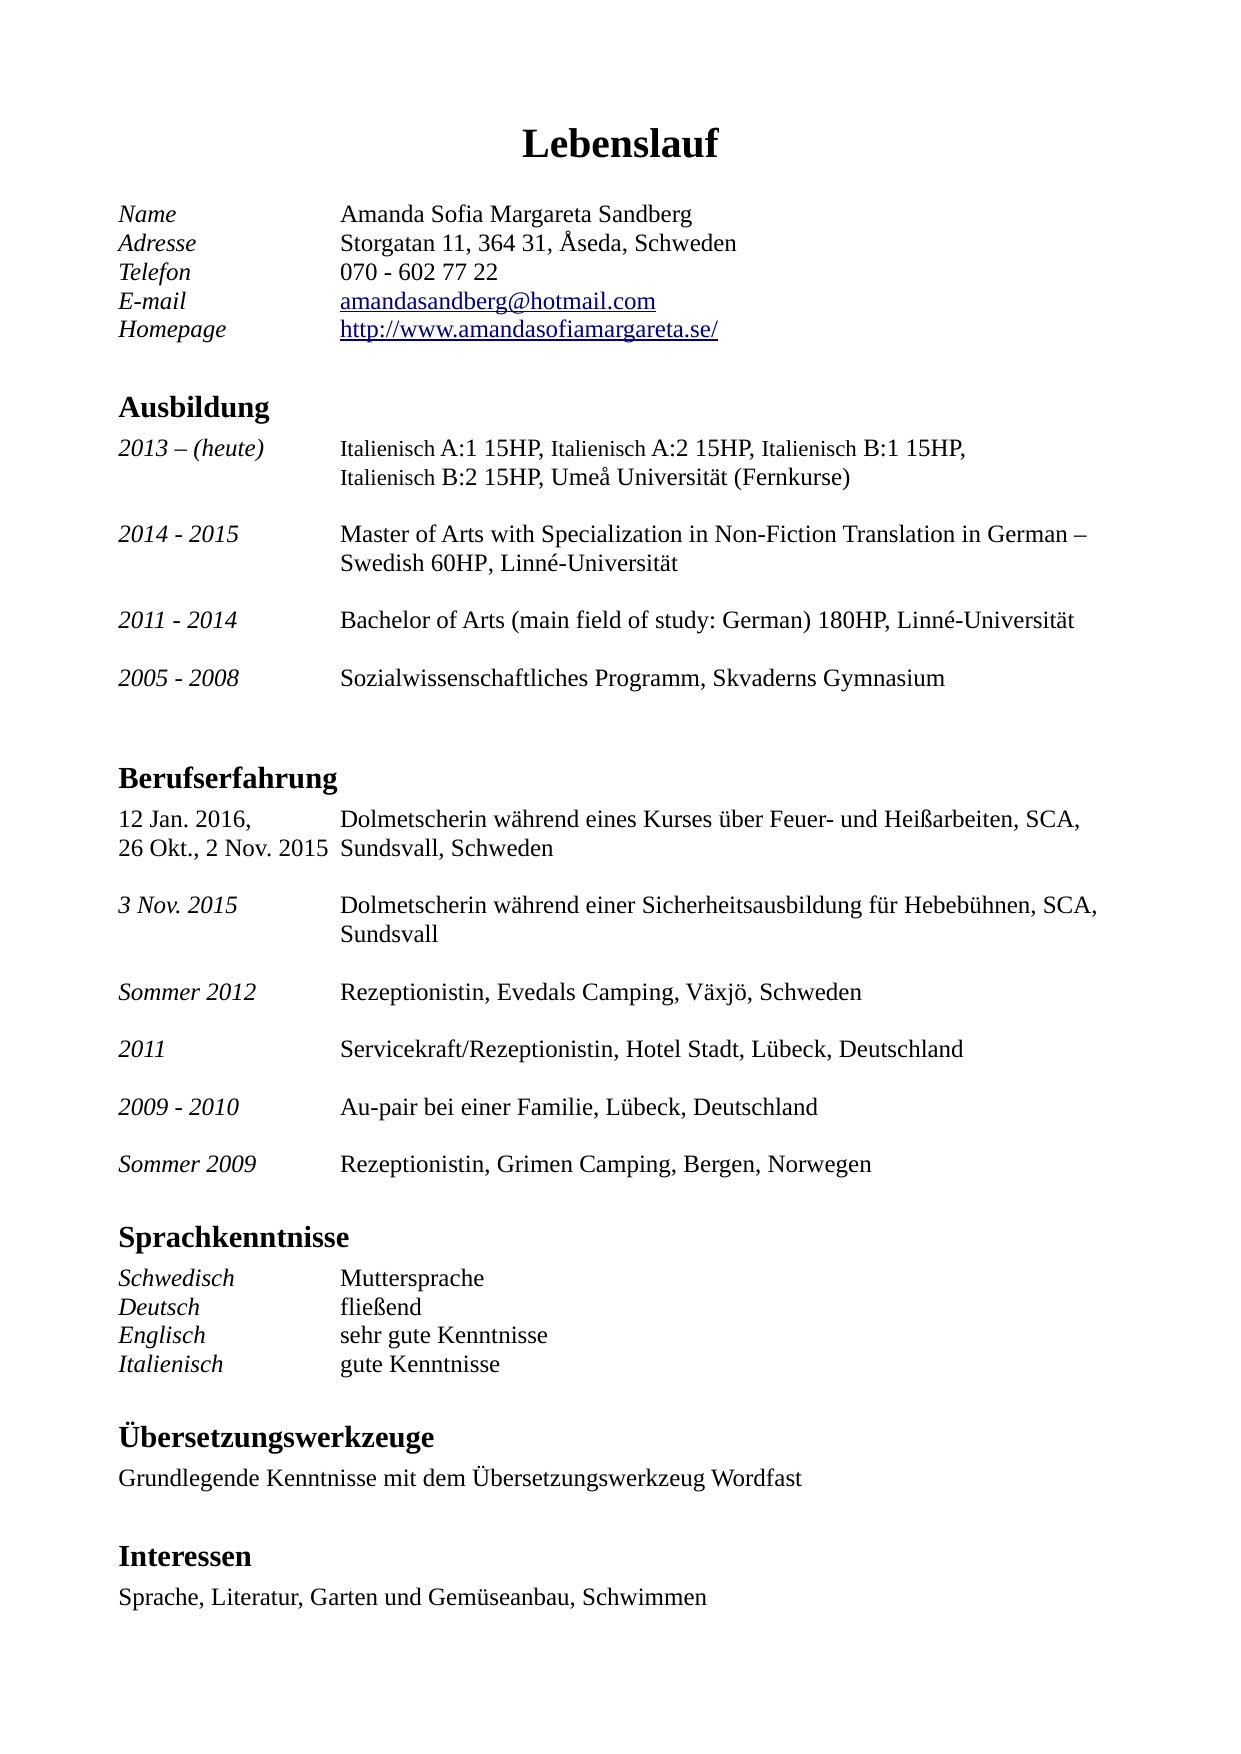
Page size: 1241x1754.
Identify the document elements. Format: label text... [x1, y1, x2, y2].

text 2011 Servicekraft/Rezeptionistin, Hotel Stadt, Lübeck, Deutschland [118, 1034, 1122, 1063]
text Telefon 070 - 602 77 22 [118, 257, 1122, 286]
text Deutsch fließend [118, 1292, 1122, 1321]
text 3 Nov. 2015 Dolmetscherin während einer Sicherheitsausbildung für Hebebühnen, SCA, Sundsvall [118, 891, 1122, 948]
text Grundlegende Kenntnisse mit dem Übersetzungswerkzeug Wordfast [118, 1463, 1122, 1492]
text Sprache, Literatur, Garten und Gemüseanbau, Schwimmen [118, 1582, 1122, 1610]
text Italienisch gute Kenntnisse [118, 1349, 1122, 1378]
subtitle Ausbildung [118, 389, 1122, 424]
text Englisch sehr gute Kenntnisse [118, 1321, 1122, 1349]
text Sommer 2012 Rezeptionistin, Evedals Camping, Växjö, Schweden [118, 977, 1122, 1006]
text Name Amanda Sofia Margareta Sandberg [118, 199, 1122, 228]
subtitle Interessen [118, 1537, 1122, 1573]
text 2013 – (heute) Italienisch A:1 15HP, Italienisch A:2 15HP, Italienisch B:1 15HP, [118, 433, 1122, 462]
text 2009 - 2010 Au-pair bei einer Familie, Lübeck, Deutschland [118, 1092, 1122, 1121]
text Adresse Storgatan 11, 364 31, Åseda, Schweden [118, 228, 1122, 257]
text Homepage http://www.amandasofiamargareta.se/ [118, 314, 1122, 343]
text Lebenslauf [118, 118, 1122, 166]
text 12 Jan. 2016, Dolmetscherin während eines Kurses über Feuer- und Heißarbeiten, SCA, [118, 804, 1122, 833]
text E-mail amandasandberg@hotmail.com [118, 286, 1122, 314]
subtitle Berufserfahrung [118, 760, 1122, 795]
text Sommer 2009 Rezeptionistin, Grimen Camping, Bergen, Norwegen [118, 1149, 1122, 1178]
text 2011 - 2014 Bachelor of Arts (main field of study: German) 180HP, Linné-Universität [118, 606, 1122, 634]
subtitle Übersetzungswerkzeuge [118, 1419, 1122, 1454]
text Italienisch B:2 15HP, Umeå Universität (Fernkurse) [118, 462, 1122, 491]
text 26 Okt., 2 Nov. 2015 Sundsvall, Schweden [118, 833, 1122, 862]
text 2005 - 2008 Sozialwissenschaftliches Programm, Skvaderns Gymnasium [118, 663, 1122, 692]
text Schwedisch Muttersprache [118, 1263, 1122, 1292]
text 2014 - 2015 Master of Arts with Specialization in Non-Fiction Translation in German – Swedish 60HP, Linné-Universität [118, 519, 1122, 577]
subtitle Sprachkenntnisse [118, 1219, 1122, 1254]
